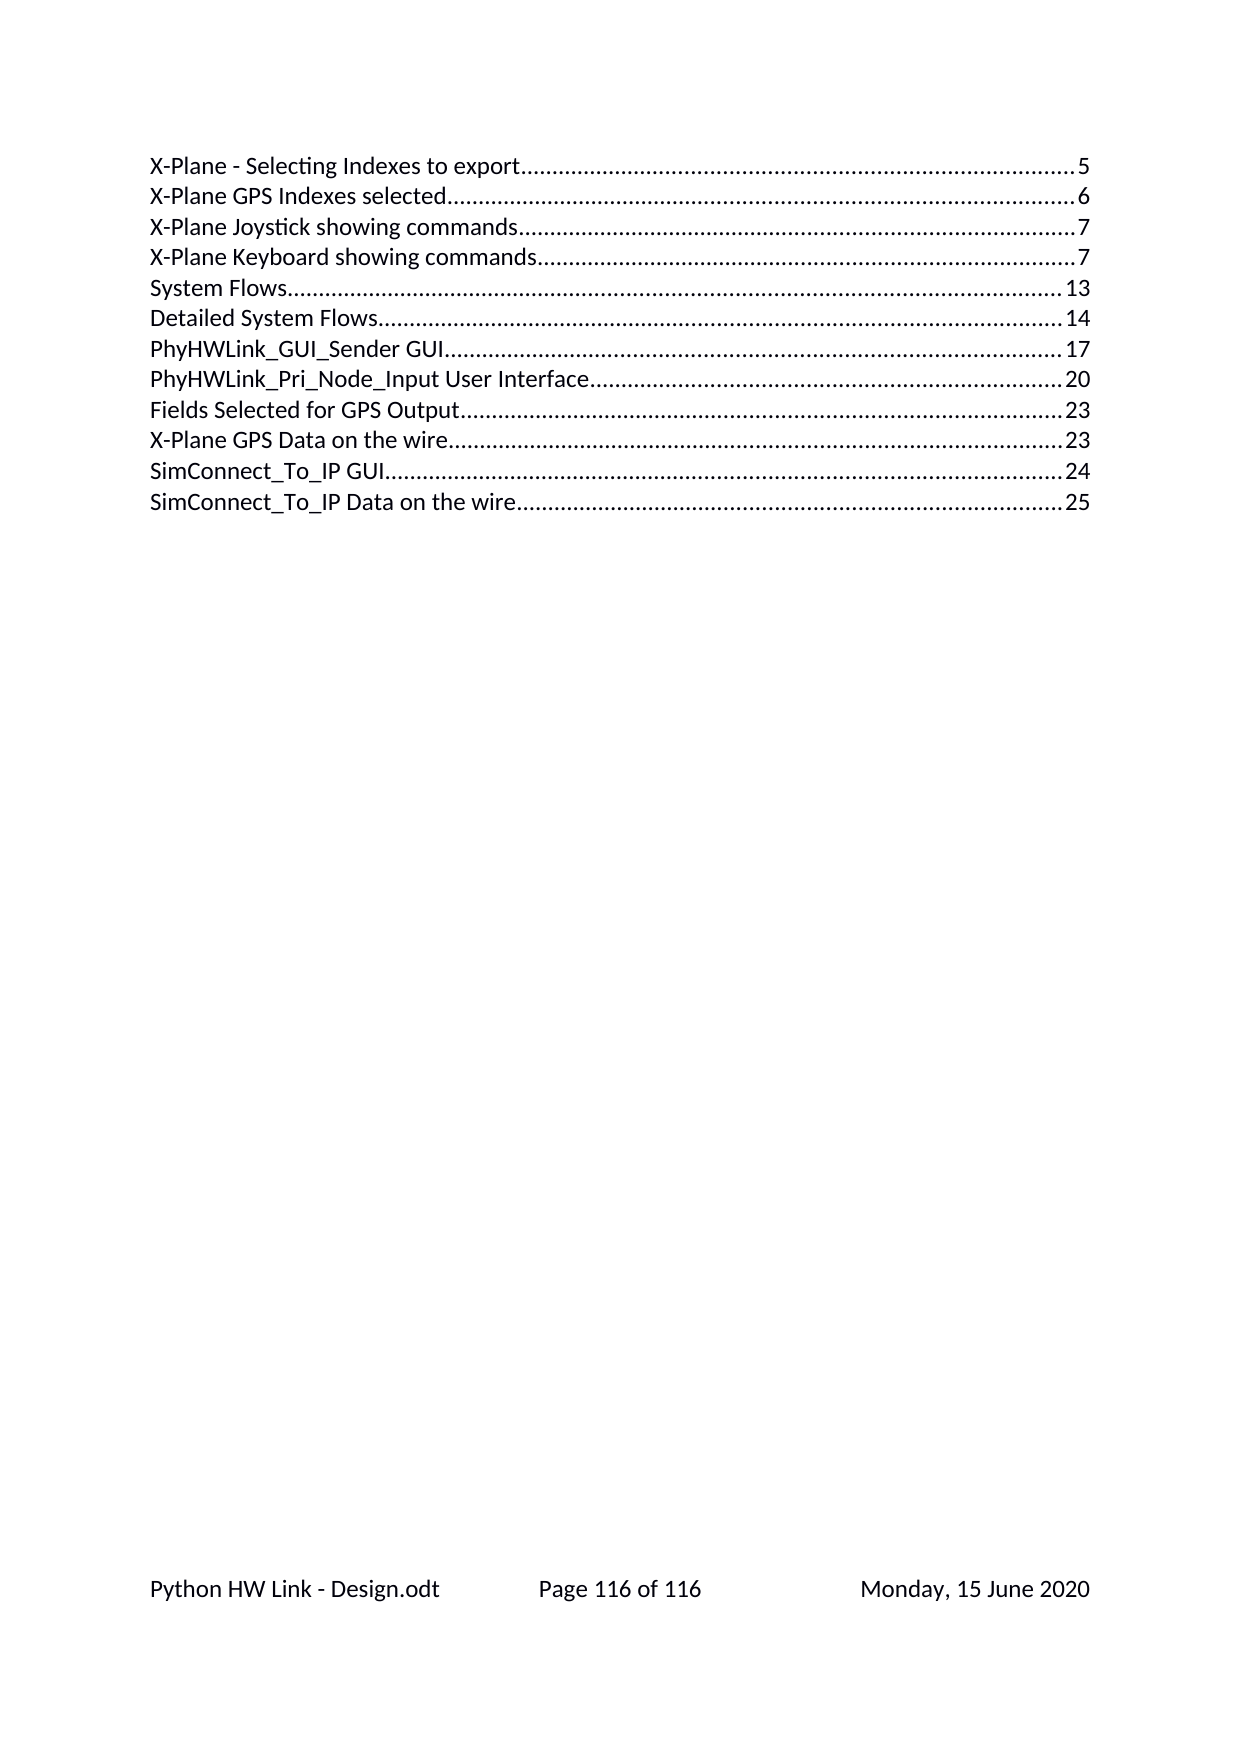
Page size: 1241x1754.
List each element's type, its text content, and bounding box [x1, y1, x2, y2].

text Detailed System Flows 14 [150, 303, 1090, 333]
text Fields Selected for GPS Output 23 [150, 394, 1090, 425]
text SimConnect_To_IP Data on the wire 25 [150, 486, 1090, 516]
text PhyHWLink_Pri_Node_Input User Interface 20 [150, 364, 1090, 394]
text System Flows 13 [150, 272, 1090, 303]
text X-Plane Joystick showing commands 7 [150, 211, 1090, 242]
text PhyHWLink_GUI_Sender GUI 17 [150, 333, 1090, 364]
text X-Plane Keyboard showing commands 7 [150, 242, 1090, 272]
text X-Plane GPS Data on the wire 23 [150, 425, 1090, 455]
text SimConnect_To_IP GUI 24 [150, 455, 1090, 486]
text X-Plane - Selecting Indexes to export 5 [150, 150, 1090, 181]
text X-Plane GPS Indexes selected 6 [150, 181, 1090, 211]
